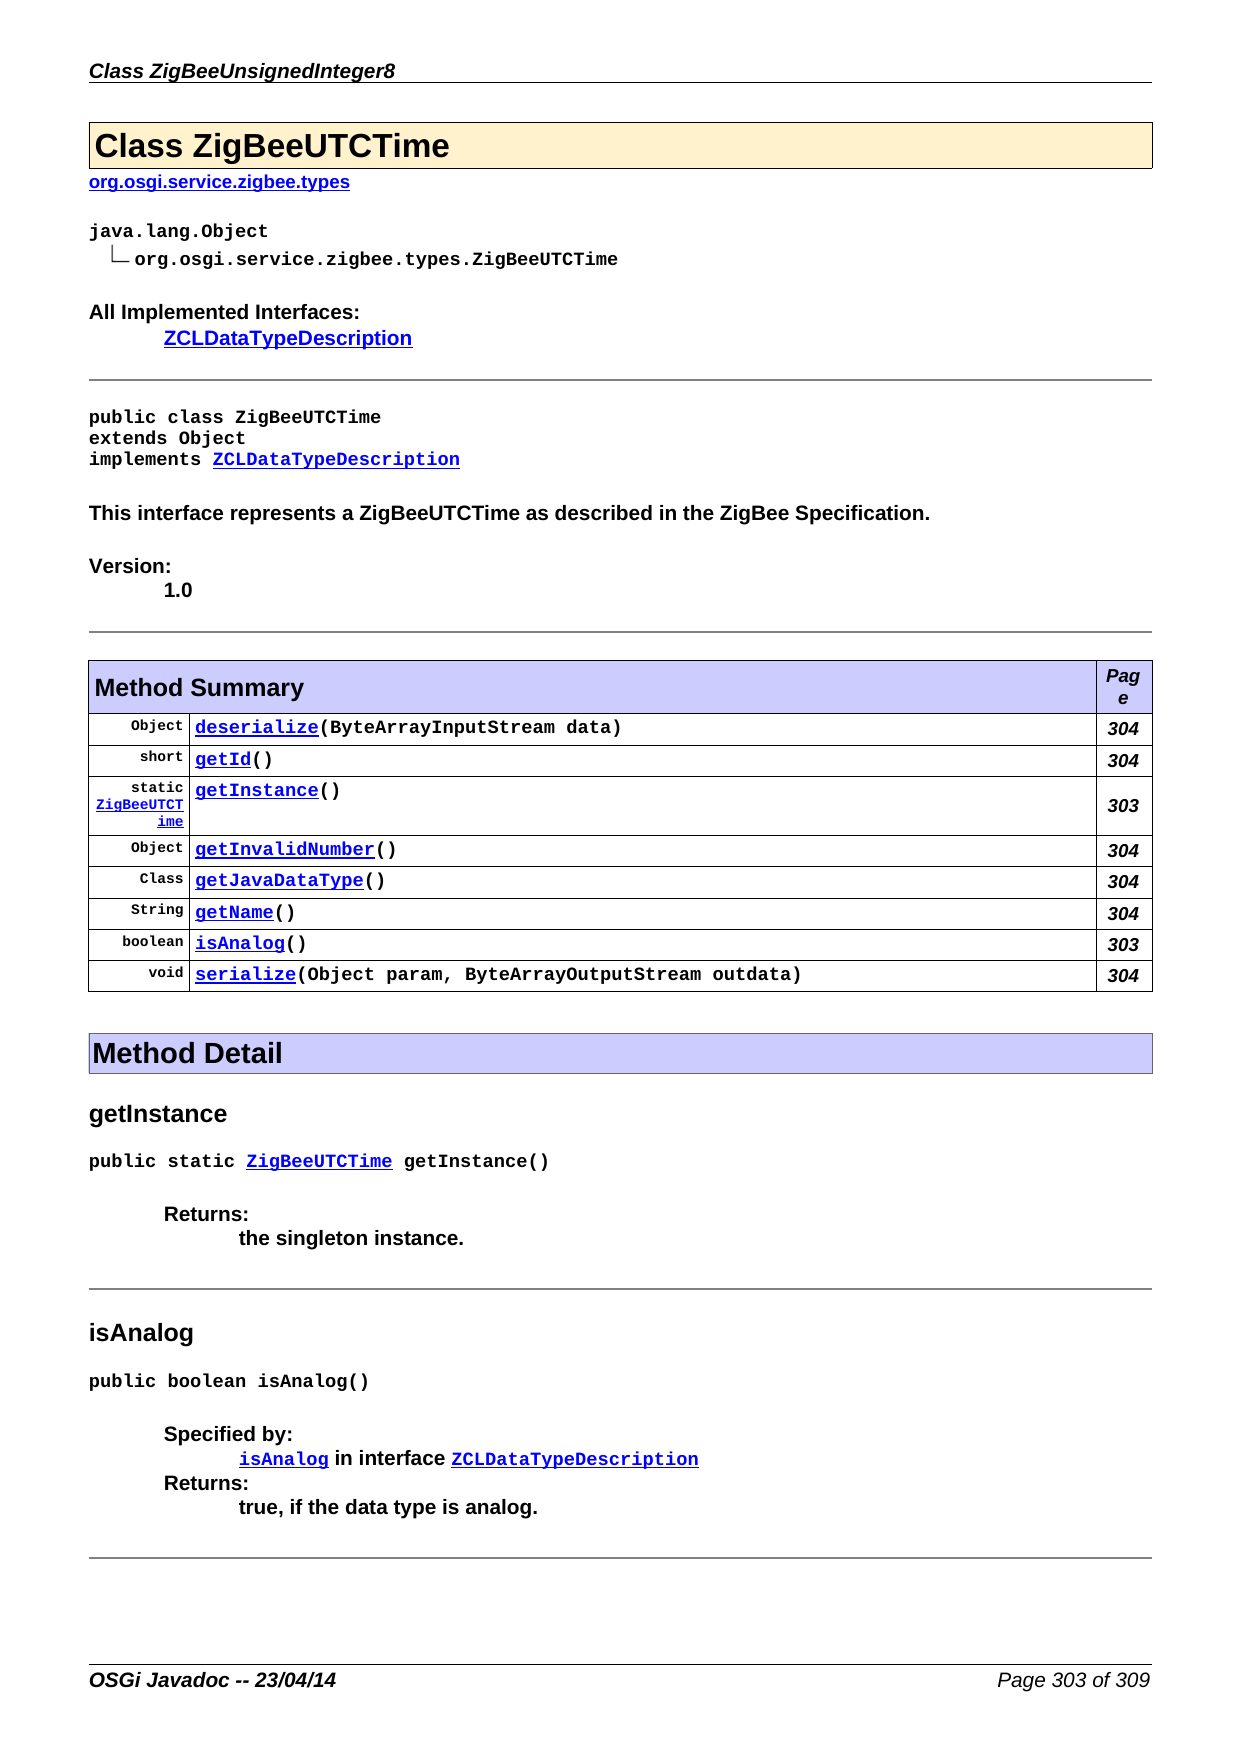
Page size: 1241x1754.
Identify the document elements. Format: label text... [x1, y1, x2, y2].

table_cell 306 [1097, 714, 1152, 744]
text Specified by: [163, 1422, 1152, 1446]
table_cell Class [89, 867, 189, 898]
text implements ZCLDataTypeDescription [88, 450, 1152, 471]
table_cell boolean [89, 930, 189, 960]
table_cell 305 [1097, 777, 1152, 835]
table_cell Object [89, 714, 189, 744]
subtitle Method Detail [90, 1034, 1152, 1073]
table_cell String [89, 899, 189, 929]
subtitle All Implemented Interfaces: [88, 300, 1152, 324]
table_header Method Summary [89, 661, 1096, 713]
table_cell 306 [1097, 746, 1152, 776]
text This interface represents a ZigBeeUTCTime as described in the ZigBee Specification. [88, 501, 1152, 524]
text true, if the data type is analog. [238, 1495, 1152, 1519]
table_cell 306 [1097, 836, 1152, 866]
table_header Page [1097, 661, 1152, 713]
table_cell serialize(Object param, ByteArrayOutputStream outdata) [190, 961, 1096, 991]
text 1.0 [163, 578, 1152, 602]
text Returns: [163, 1202, 1152, 1226]
text Returns: [163, 1471, 1152, 1495]
text org.osgi.service.zigbee.types [88, 171, 1152, 193]
text org.osgi.service.zigbee.types.ZigBeeUTCTime [88, 243, 1152, 271]
subtitle getInstance [88, 1099, 1152, 1128]
table_cell void [89, 961, 189, 991]
text public boolean isAnalog() [88, 1371, 1152, 1393]
text Version: [88, 554, 1152, 578]
text isAnalog in interface ZCLDataTypeDescription [238, 1446, 1152, 1471]
text ZCLDataTypeDescription [163, 326, 1152, 350]
table_cell short [89, 746, 189, 776]
table_cell getInvalidNumber() [190, 836, 1096, 866]
text public class ZigBeeUTCTime [88, 408, 1152, 429]
table_cell getInstance() [190, 777, 1096, 835]
picture [111, 243, 135, 266]
table_cell static ZigBeeUTCTime [89, 777, 189, 835]
table_cell 306 [1097, 867, 1152, 898]
table_cell getName() [190, 899, 1096, 929]
table_cell 305 [1097, 930, 1152, 960]
table_cell 306 [1097, 899, 1152, 929]
table_cell isAnalog() [190, 930, 1096, 960]
text public static ZigBeeUTCTime getInstance() [88, 1152, 1152, 1173]
table_cell deserialize(ByteArrayInputStream data) [190, 714, 1096, 744]
text extends Object [88, 429, 1152, 450]
text the singleton instance. [238, 1226, 1152, 1250]
subtitle Class ZigBeeUTCTime [90, 123, 1152, 168]
table_cell getId() [190, 746, 1096, 776]
subtitle isAnalog [88, 1318, 1152, 1347]
text java.lang.Object [88, 222, 1152, 243]
table_cell getJavaDataType() [190, 867, 1096, 898]
table_cell Object [89, 836, 189, 866]
table_cell 306 [1097, 961, 1152, 991]
